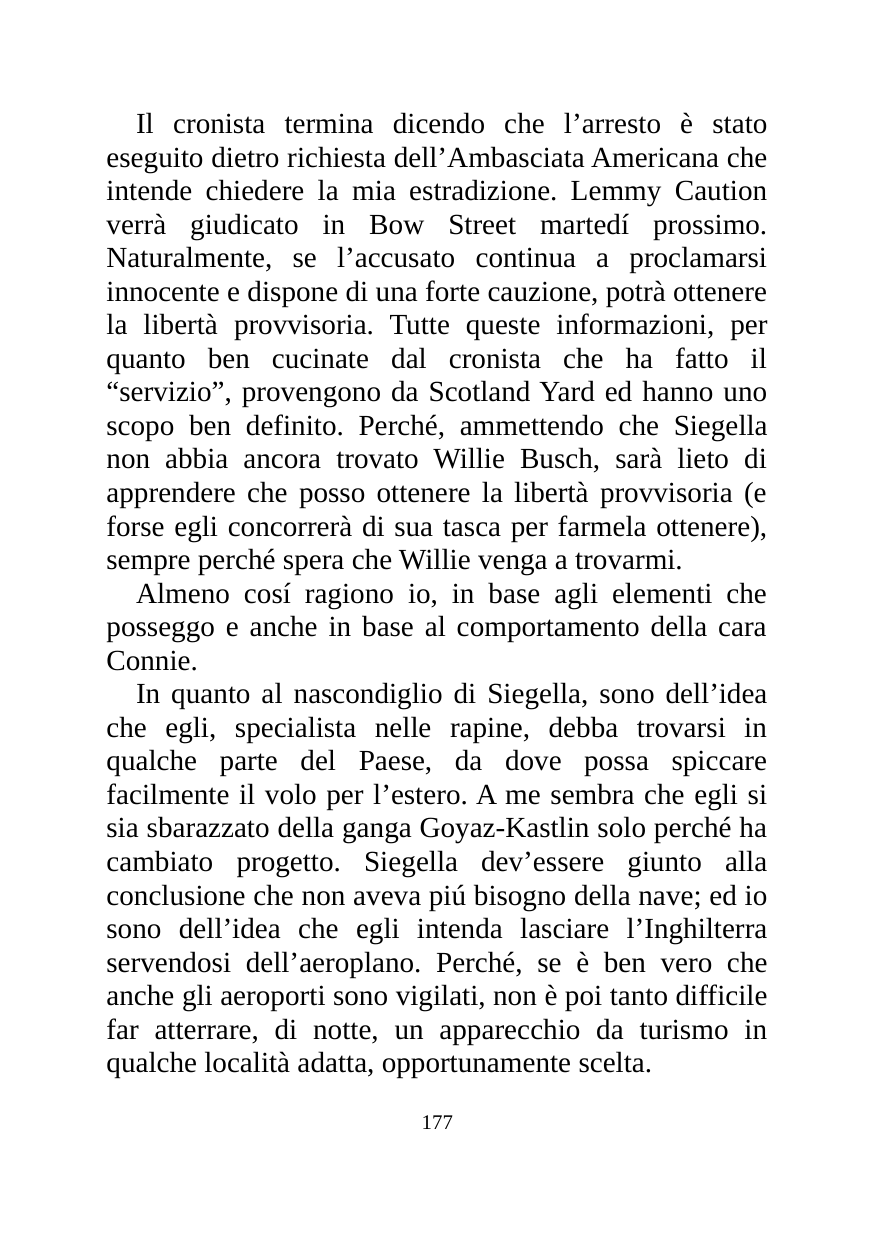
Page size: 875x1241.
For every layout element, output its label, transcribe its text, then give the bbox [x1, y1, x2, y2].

text Il cronista termina dicendo che l’arresto è stato eseguito dietro richiesta dell’Ambasciata Americana che intende chiedere la mia estradizione. Lemmy Caution verrà giudicato in Bow Street martedí prossimo. Naturalmente, se l’accusato continua a proclamarsi innocente e dispone di una forte cauzione, potrà ottenere la libertà provvisoria. Tutte queste informazioni, per quanto ben cucinate dal cronista che ha fatto il “servizio”, provengono da Scotland Yard ed hanno uno scopo ben definito. Perché, ammettendo che Siegella non abbia ancora trovato Willie Busch, sarà lieto di apprendere che posso ottenere la libertà provvisoria (e forse egli concorrerà di sua tasca per farmela ottenere), sempre perché spera che Willie venga a trovarmi. [106, 106, 768, 576]
text Almeno cosí ragiono io, in base agli elementi che posseggo e anche in base al comportamento della cara Connie. [106, 576, 768, 676]
text In quanto al nascondiglio di Siegella, sono dell’idea che egli, specialista nelle rapine, debba trovarsi in qualche parte del Paese, da dove possa spiccare facilmente il volo per l’estero. A me sembra che egli si sia sbarazzato della ganga Goyaz-Kastlin solo perché ha cambiato progetto. Siegella dev’essere giunto alla conclusione che non aveva piú bisogno della nave; ed io sono dell’idea che egli intenda lasciare l’Inghilterra servendosi dell’aeroplano. Perché, se è ben vero che anche gli aeroporti sono vigilati, non è poi tanto difficile far atterrare, di notte, un apparecchio da turismo in qualche località adatta, opportunamente scelta. [106, 676, 768, 1079]
